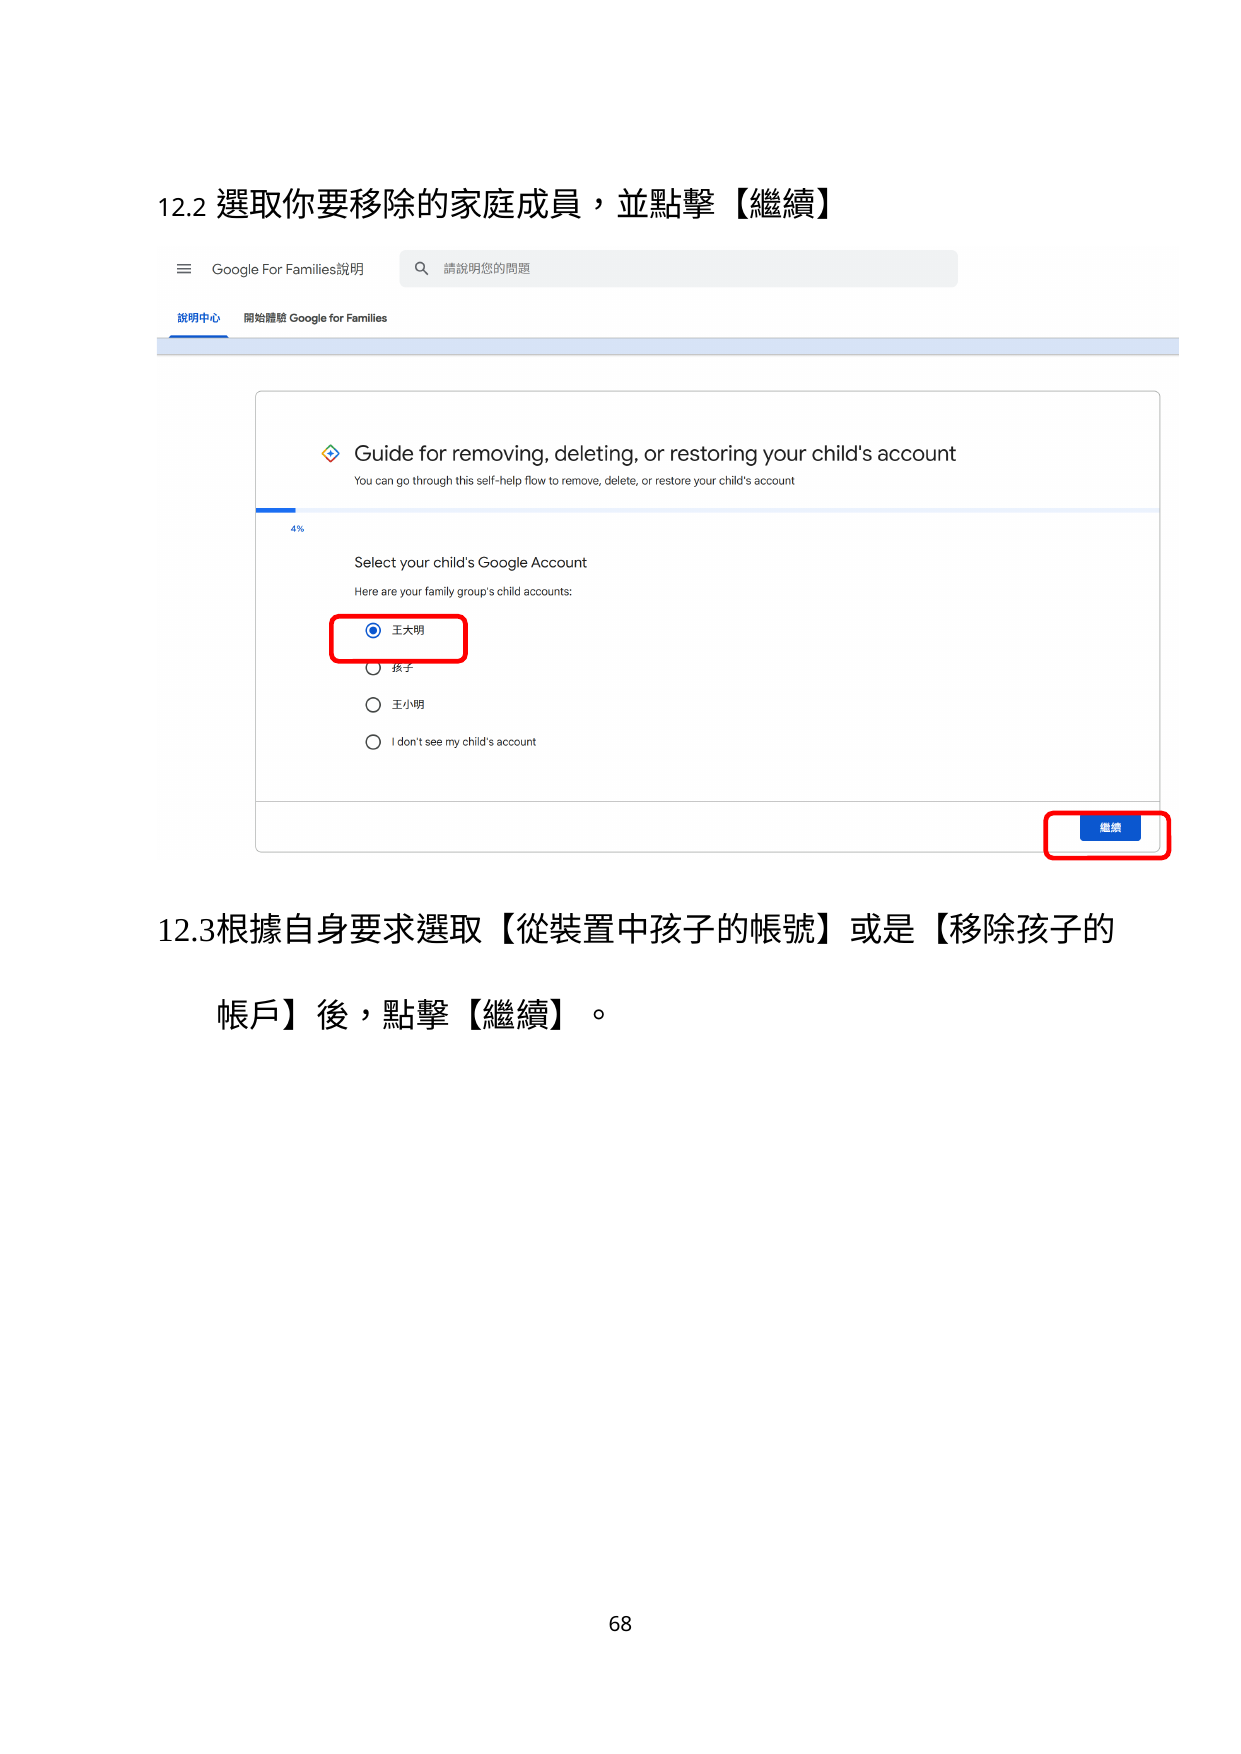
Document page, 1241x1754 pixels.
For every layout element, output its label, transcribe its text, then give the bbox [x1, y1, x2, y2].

picture [1049, 816, 1166, 855]
picture [156, 246, 1179, 860]
list 根據自身要求選取【從裝置中孩子的帳號】或是【移除孩子的帳戶】後，點擊【繼續】。 [157, 889, 1128, 1051]
list 選取你要移除的家庭成員，並點擊【繼續】 [157, 164, 1128, 239]
